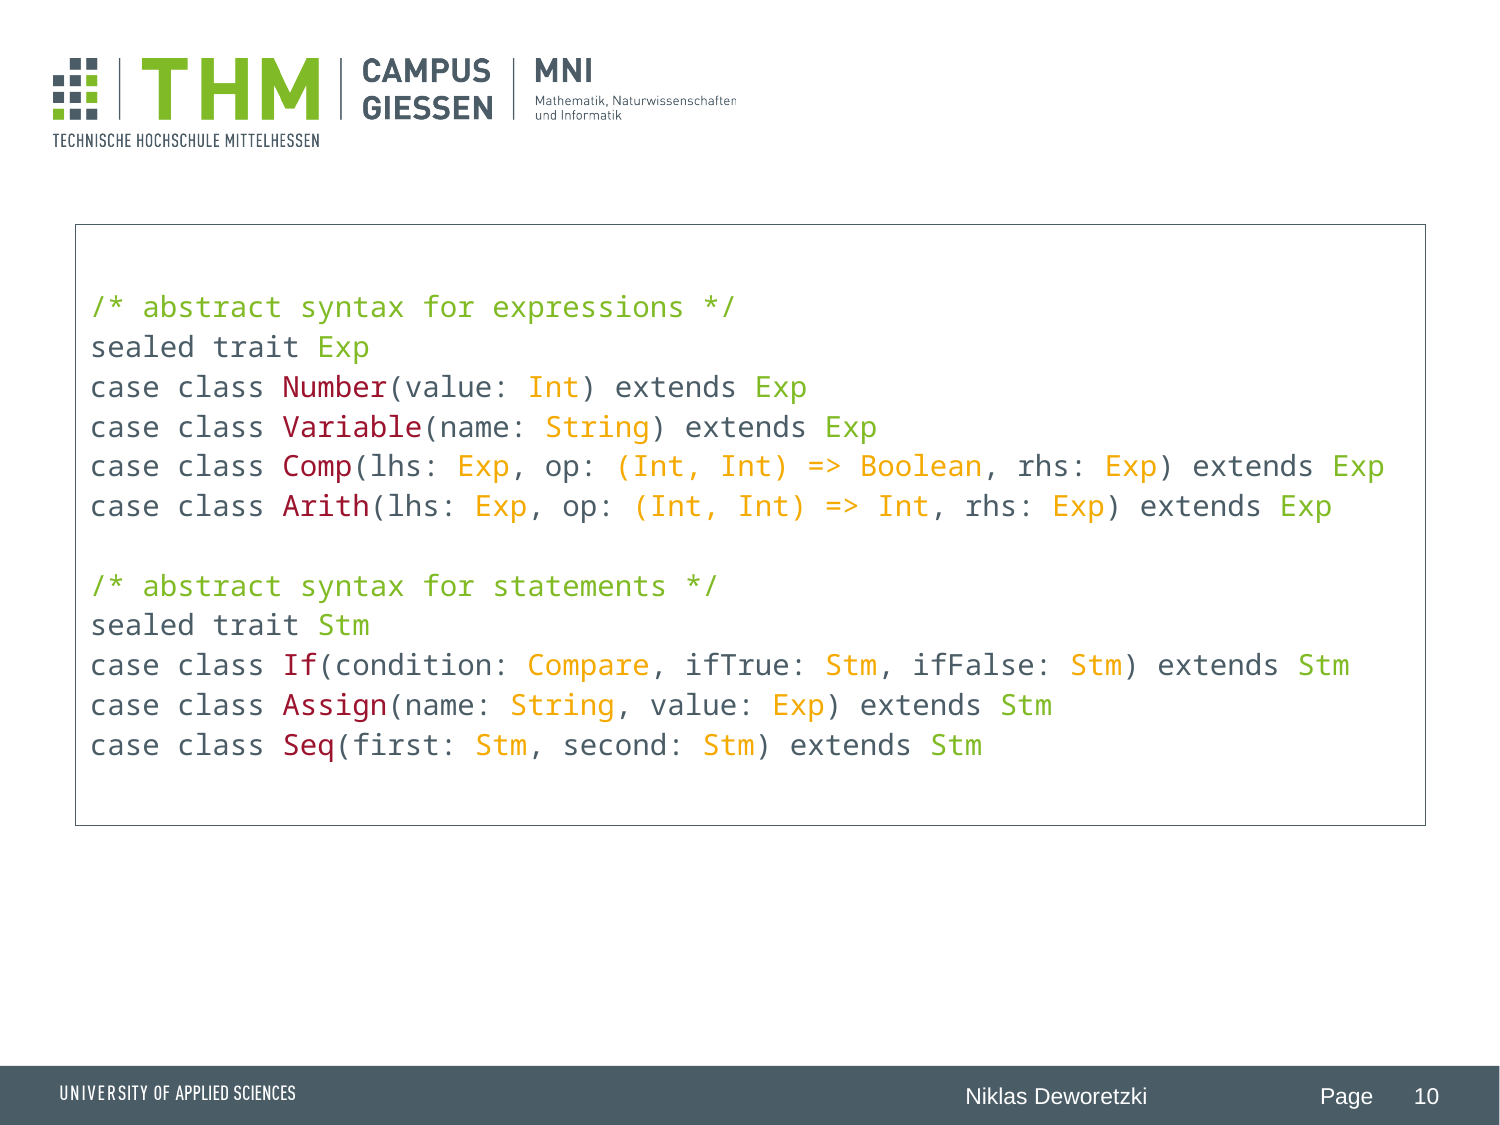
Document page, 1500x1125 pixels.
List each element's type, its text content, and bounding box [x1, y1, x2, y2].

picture [59, 1082, 296, 1104]
text_box /* abstract syntax for expressions */ sealed trait Exp case class Number(value: Int) extends Exp case class Variable(name: String) extends Exp case class Comp(lhs: Exp, op: (Int, Int) => Boolean, rhs: Exp) extends Exp case class Arith(lhs: Exp, op: (Int, Int) => Int, rhs: Exp) extends Exp /* abstract syntax for statements */ sealed trait Stm case class If(condition: Compare, ifTrue: Stm, ifFalse: Stm) extends Stm case class Assign(name: String, value: Exp) extends Stm case class Seq(first: Stm, second: Stm) extends Stm [75, 224, 1426, 826]
slide_number [1376, 1073, 1455, 1118]
picture [53, 58, 736, 147]
